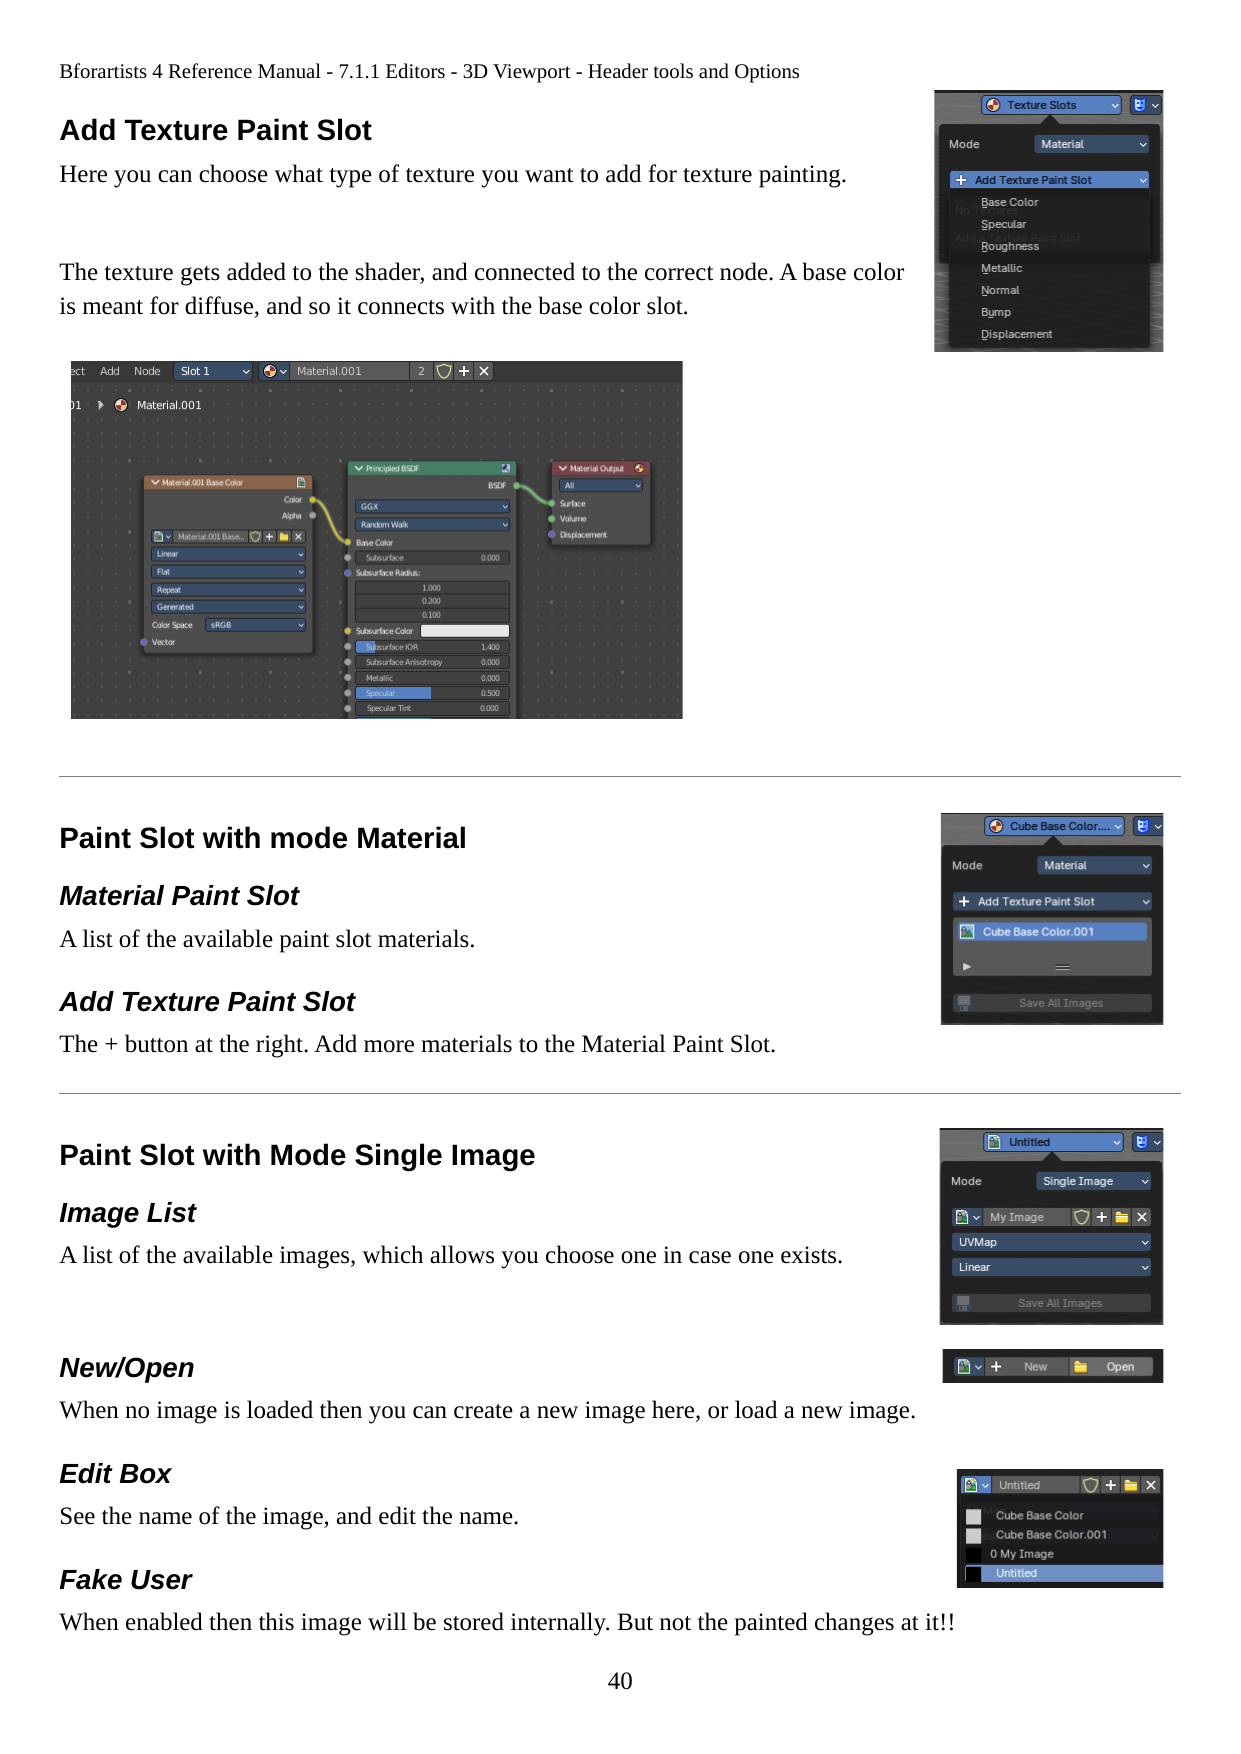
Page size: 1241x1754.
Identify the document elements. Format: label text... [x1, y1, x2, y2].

picture [940, 813, 1164, 1025]
picture [934, 90, 1164, 352]
text The texture gets added to the shader, and connected to the correct node. A base color is meant for diffuse, and so it connects with the base color slot. [59, 257, 934, 320]
subtitle [1164, 1196, 1181, 1228]
subtitle [1164, 879, 1181, 911]
text A list of the available images, which allows you choose one in case one exists. [59, 1241, 939, 1269]
text A list of the available paint slot materials. [59, 924, 940, 952]
text When enabled then this image will be stored internally. But not the painted changes at it!! [59, 1607, 1181, 1636]
picture [942, 1349, 1164, 1383]
subtitle [1164, 1351, 1181, 1383]
subtitle New/Open [59, 1351, 942, 1383]
subtitle Material Paint Slot [59, 879, 940, 911]
subtitle Paint Slot with mode Material [59, 821, 940, 854]
subtitle Image List [59, 1196, 939, 1228]
subtitle Fake User [59, 1563, 1181, 1595]
subtitle Edit Box [59, 1457, 1181, 1489]
subtitle [1164, 113, 1181, 146]
text When no image is loaded then you can create a new image here, or load a new image. [59, 1396, 1181, 1424]
picture [939, 1128, 1164, 1325]
subtitle Add Texture Paint Slot [59, 113, 934, 146]
picture [71, 361, 683, 719]
text Here you can choose what type of texture you want to add for texture painting. [59, 159, 934, 188]
subtitle Paint Slot with Mode Single Image [59, 1137, 939, 1171]
picture [956, 1469, 1164, 1588]
subtitle [1164, 985, 1181, 1017]
text The + button at the right. Add more materials to the Material Paint Slot. [59, 1029, 1181, 1058]
subtitle Add Texture Paint Slot [59, 985, 940, 1017]
text See the name of the image, and edit the name. [59, 1501, 956, 1530]
